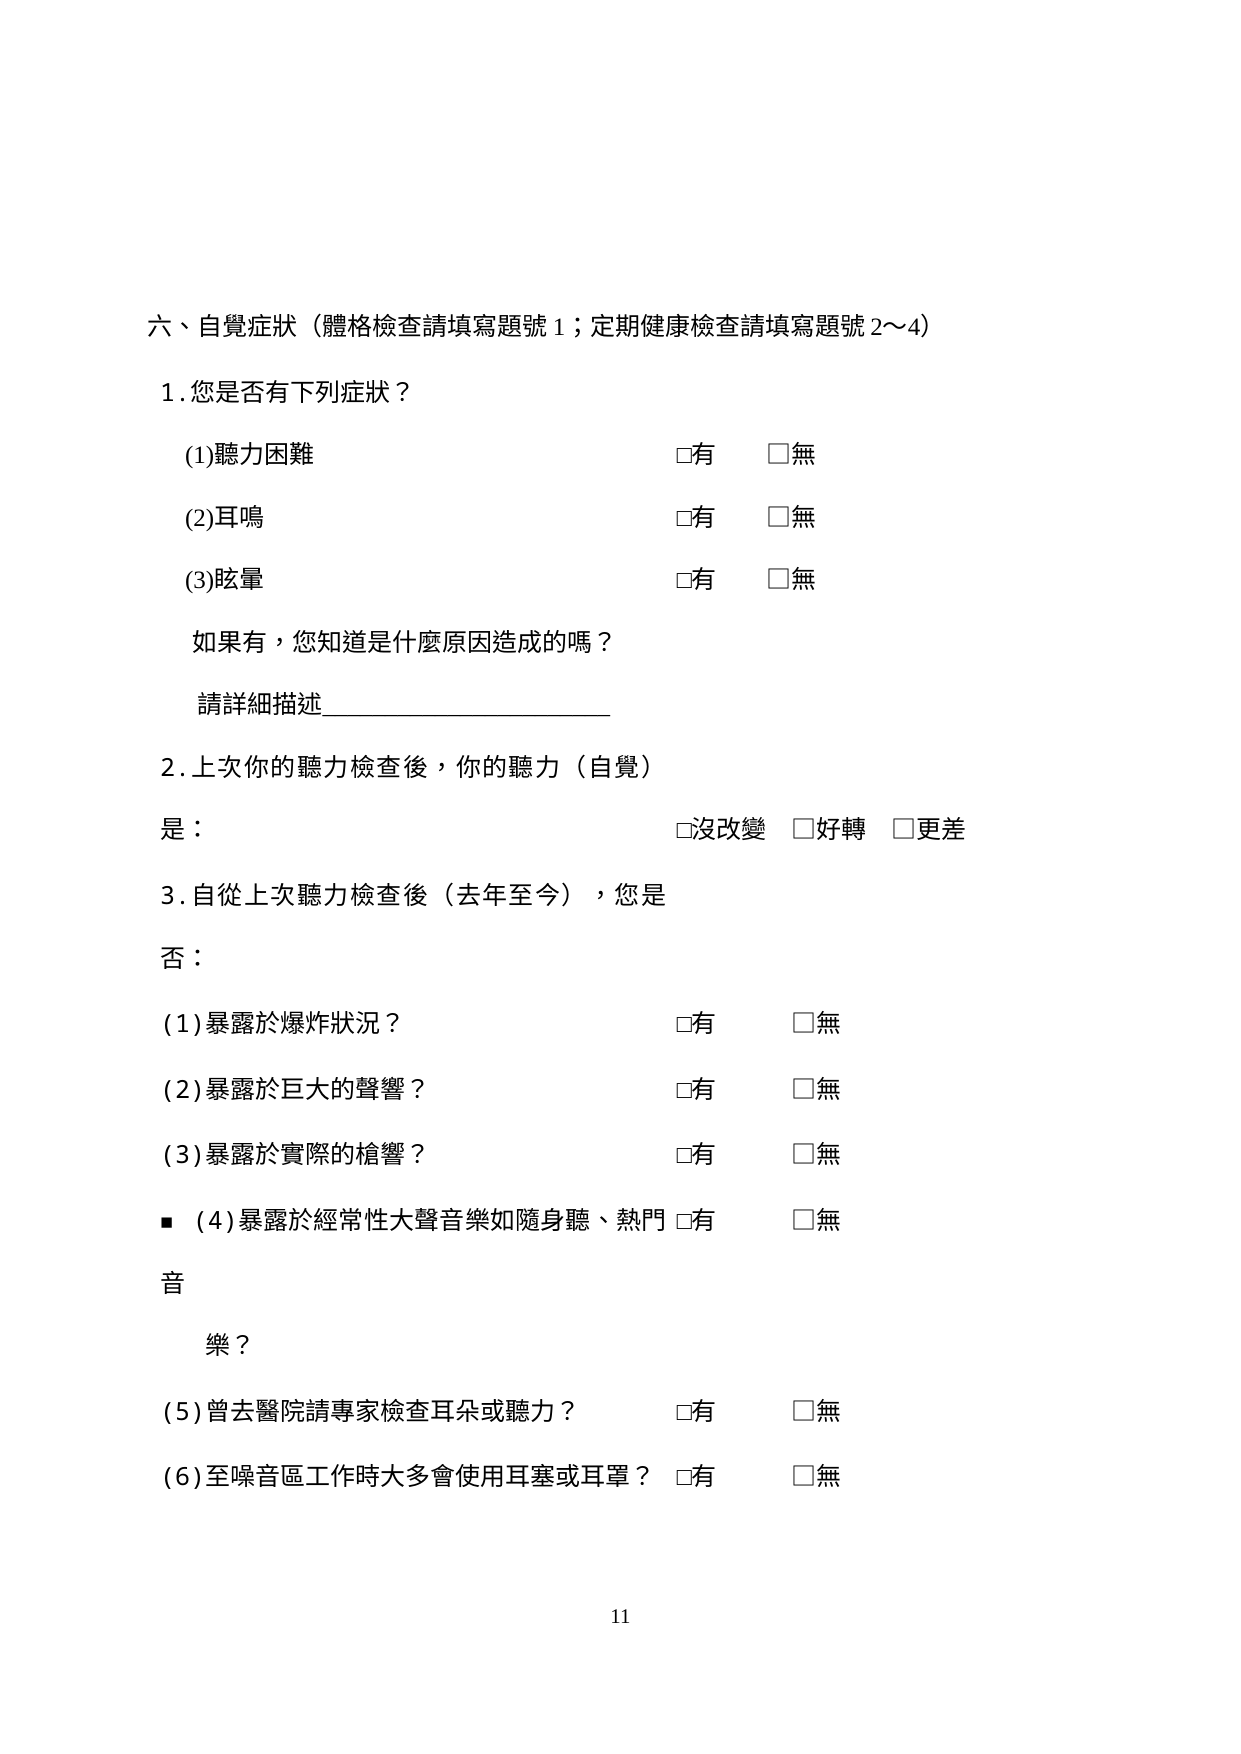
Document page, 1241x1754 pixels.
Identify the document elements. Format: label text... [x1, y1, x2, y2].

table_cell 3.自從上次聽力檢查後（去年至今），您是否： [155, 852, 672, 977]
table_cell [672, 852, 1048, 977]
table_cell □有 □無 [672, 1368, 1048, 1430]
table_cell □有 □無 [672, 1111, 1048, 1174]
table_cell □有 □無 [672, 980, 1048, 1043]
table_header 1.您是否有下列症狀？ (1)聽力困難 (2)耳鳴 (3)眩暈 如果有，您知道是什麼原因造成的嗎？ 請詳細描述_______________________ 2.上次你的聽力檢查後，你的聽力（自覺）是： [155, 349, 672, 849]
table_cell (4)暴露於經常性大聲音樂如隨身聽、熱門音 樂？ [155, 1177, 672, 1364]
table_cell (3)暴露於實際的槍響？ [155, 1111, 672, 1174]
table_cell □有 □無 [672, 1177, 1048, 1364]
table_cell □有 □無 [672, 1046, 1048, 1108]
table_header □有 □無 □有 □無 □有 □無 □沒改變 □好轉 □更差 [672, 349, 1048, 849]
table_cell (2)暴露於巨大的聲響？ [155, 1046, 672, 1108]
table_cell (1)暴露於爆炸狀況？ [155, 980, 672, 1043]
text 六、自覺症狀（體格檢查請填寫題號1；定期健康檢查請填寫題號2～4） [148, 283, 1092, 346]
table_cell (6)至噪音區工作時大多會使用耳塞或耳罩？ [155, 1433, 672, 1496]
table_cell □有 □無 [672, 1433, 1048, 1496]
table_cell (5)曾去醫院請專家檢查耳朵或聽力？ [155, 1368, 672, 1430]
